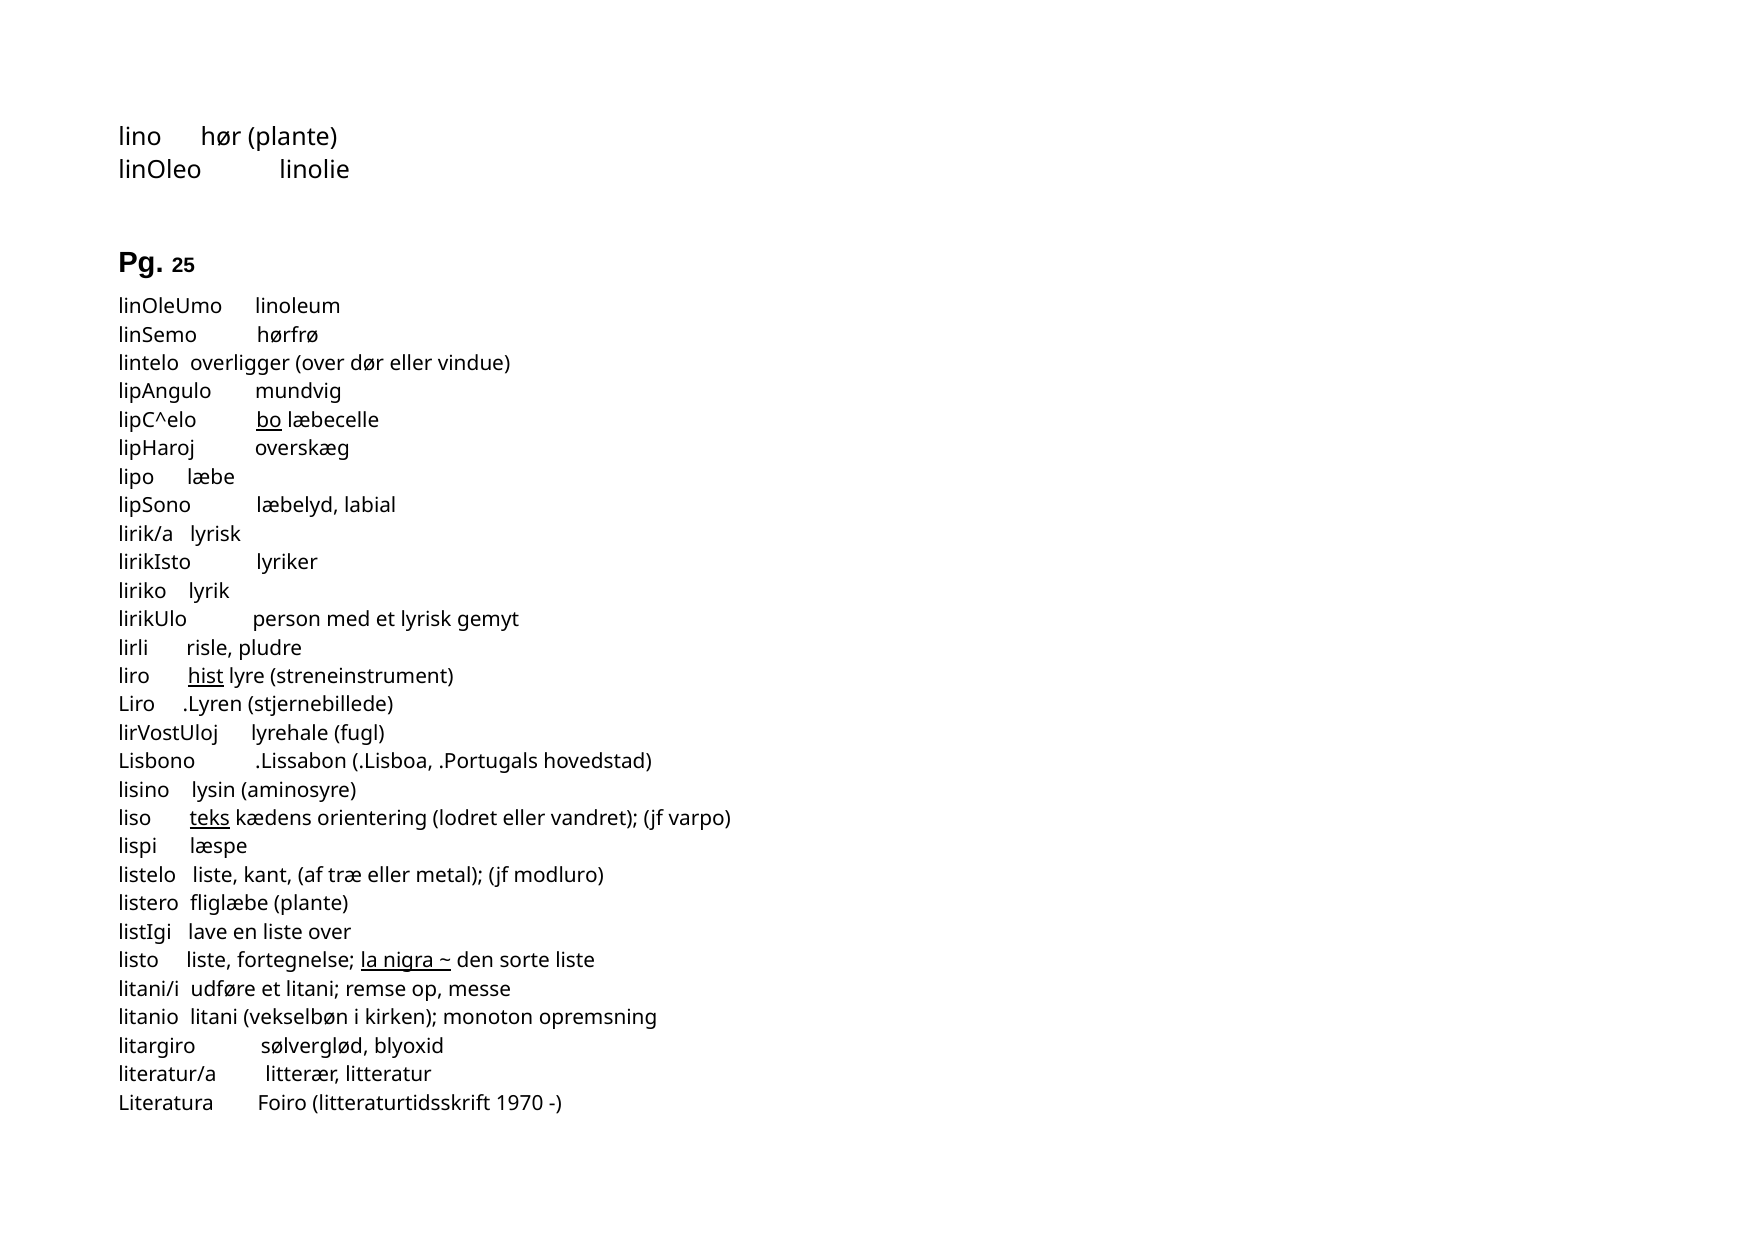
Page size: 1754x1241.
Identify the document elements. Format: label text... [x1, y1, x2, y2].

text lipAngulo mundvig [118, 377, 1636, 405]
text liriko lyrik [118, 576, 1636, 604]
text linOleUmo linoleum [118, 291, 1636, 320]
text linOleo linolie [118, 152, 1636, 186]
text lino hør (plante) [118, 118, 1636, 152]
text lirikUlo person med et lyrisk gemyt [118, 604, 1636, 633]
text lipSono læbelyd, labial [118, 490, 1636, 519]
text Literatura Foiro (litteraturtidsskrift 1970 -) [118, 1088, 1636, 1116]
text lintelo overligger (over dør eller vindue) [118, 348, 1636, 377]
text lipHaroj overskæg [118, 433, 1636, 462]
text liso teks kædens orientering (lodret eller vandret); (jf varpo) [118, 803, 1636, 832]
text Lisbono .Lissabon (.Lisboa, .Portugals hovedstad) [118, 746, 1636, 775]
subtitle Pg. 25 [118, 245, 1636, 279]
text listelo liste, kant, (af træ eller metal); (jf modluro) [118, 860, 1636, 888]
text lisino lysin (aminosyre) [118, 775, 1636, 803]
text lipo læbe [118, 462, 1636, 490]
text lirli risle, pludre [118, 633, 1636, 661]
text litargiro sølverglød, blyoxid [118, 1031, 1636, 1059]
text listero fliglæbe (plante) [118, 888, 1636, 917]
text Liro .Lyren (stjernebillede) [118, 689, 1636, 718]
text lispi læspe [118, 832, 1636, 860]
text liro hist lyre (streneinstrument) [118, 661, 1636, 689]
text lirikIsto lyriker [118, 547, 1636, 576]
text literatur/a litterær, litteratur [118, 1059, 1636, 1088]
text lipC^elo bo læbecelle [118, 405, 1636, 433]
text litani/i udføre et litani; remse op, messe [118, 974, 1636, 1002]
text linSemo hørfrø [118, 320, 1636, 348]
text lirVostUloj lyrehale (fugl) [118, 718, 1636, 746]
text listIgi lave en liste over [118, 917, 1636, 945]
text listo liste, fortegnelse; la nigra ~ den sorte liste [118, 945, 1636, 974]
text lirik/a lyrisk [118, 519, 1636, 547]
text litanio litani (vekselbøn i kirken); monoton opremsning [118, 1002, 1636, 1031]
